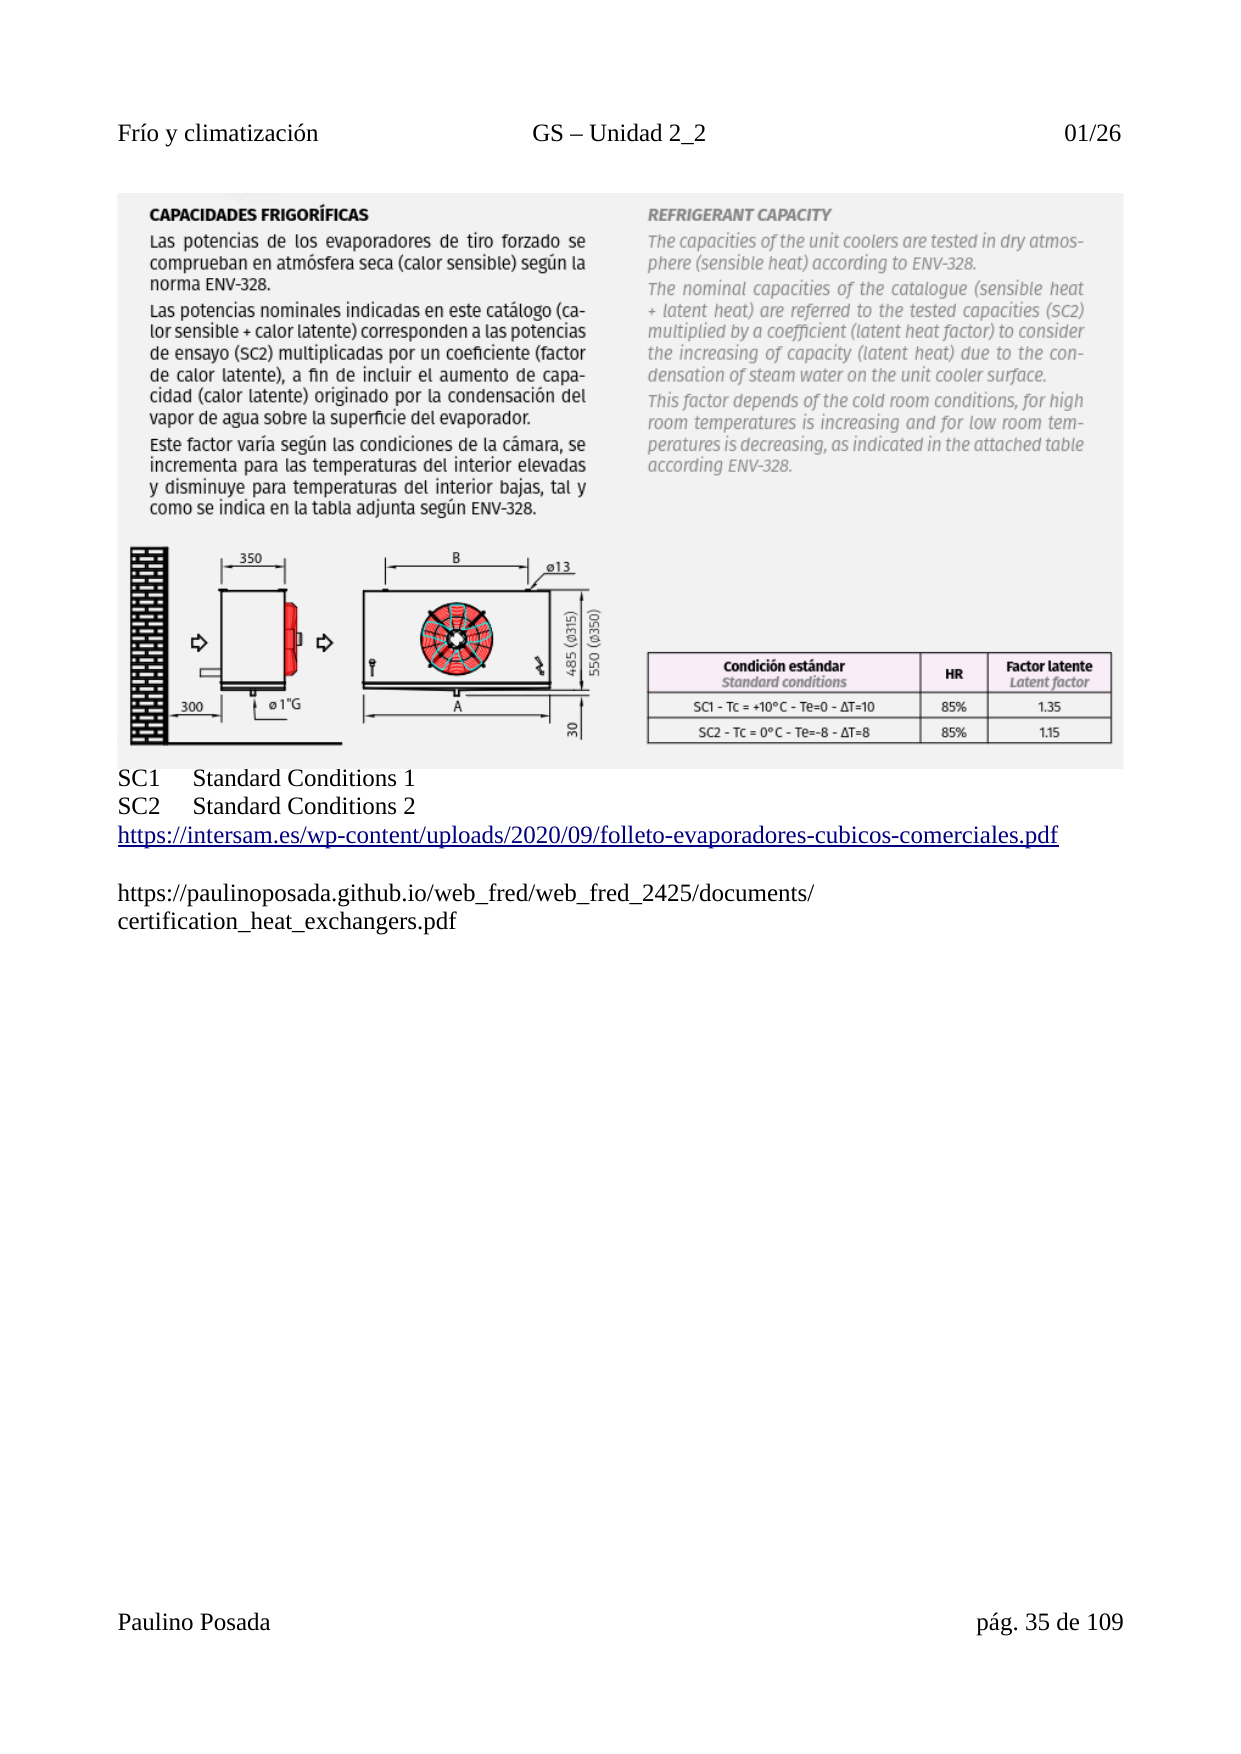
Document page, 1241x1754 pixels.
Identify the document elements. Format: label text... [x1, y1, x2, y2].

picture [117, 193, 1124, 769]
text https://paulinoposada.github.io/web_fred/web_fred_2425/documents/certification_heat_exchangers.pdf [117, 878, 1123, 935]
text https://intersam.es/wp-content/uploads/2020/09/folleto-evaporadores-cubicos-comerciales.pdf [117, 820, 1123, 849]
text SC1 Standard Conditions 1 [117, 769, 1123, 791]
text SC2 Standard Conditions 2 [117, 791, 1123, 820]
